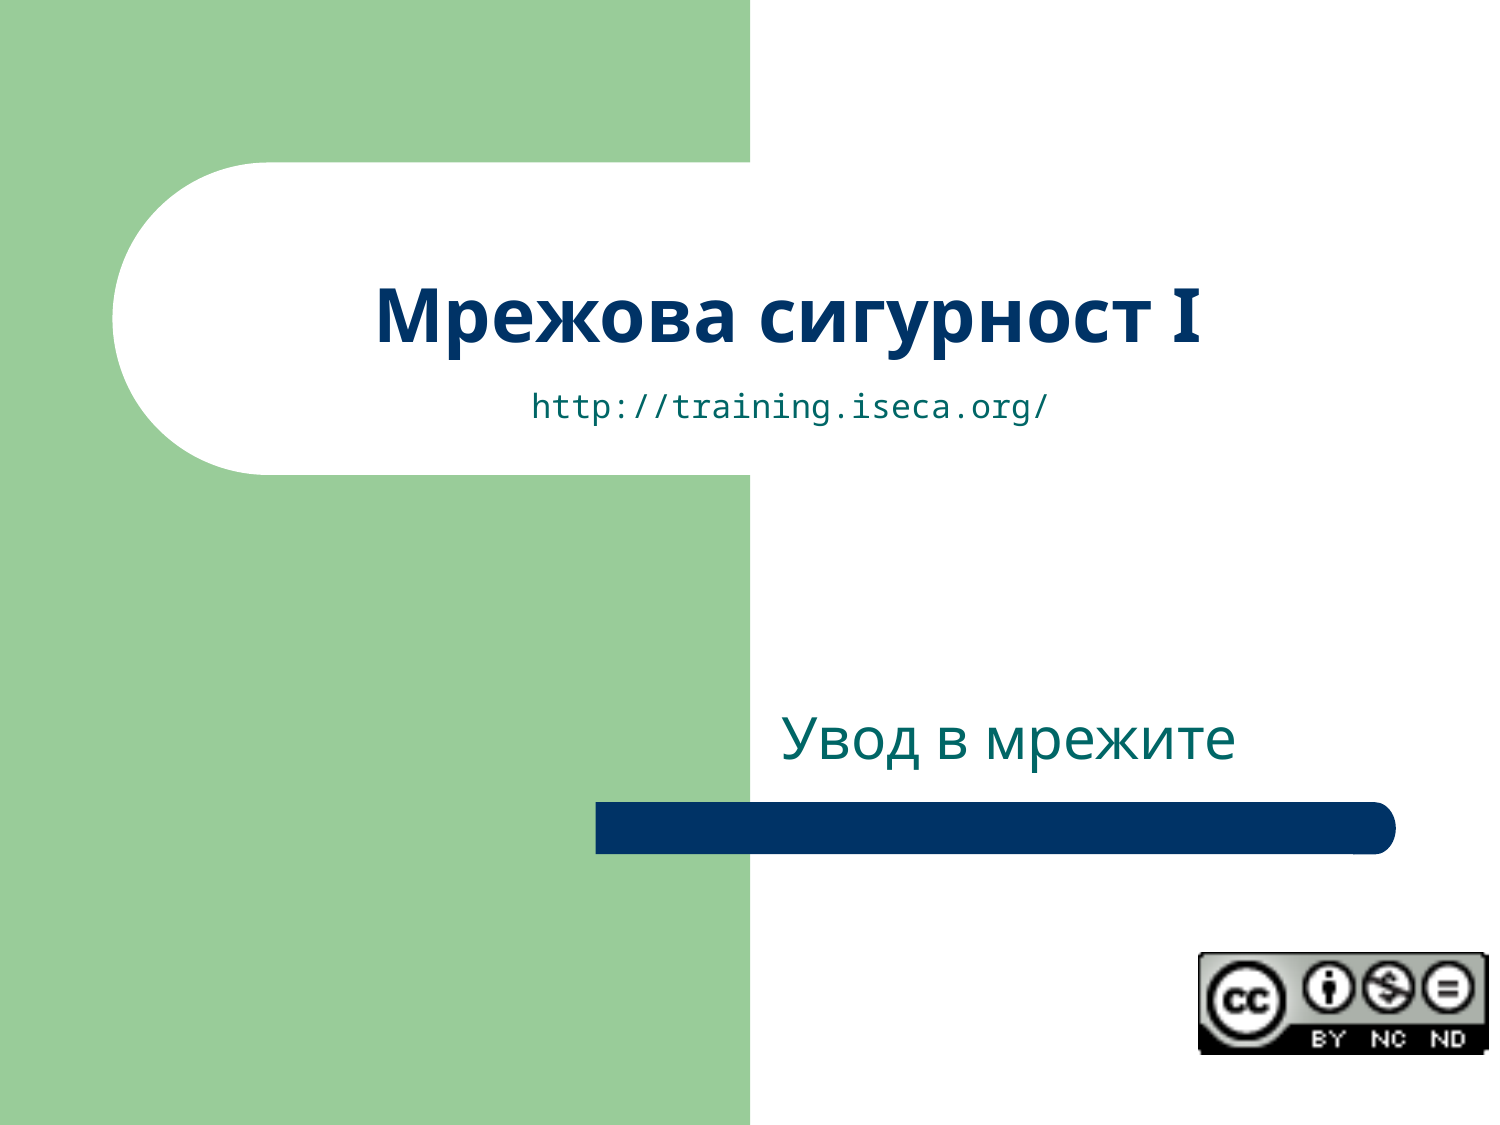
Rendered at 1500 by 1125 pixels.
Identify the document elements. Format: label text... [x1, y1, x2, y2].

title Мрежова сигурност I [112, 162, 1463, 475]
text_box http://training.iseca.org/ [383, 373, 1199, 433]
picture [1198, 952, 1489, 1055]
subtitle Увод в мрежите [766, 480, 1426, 780]
